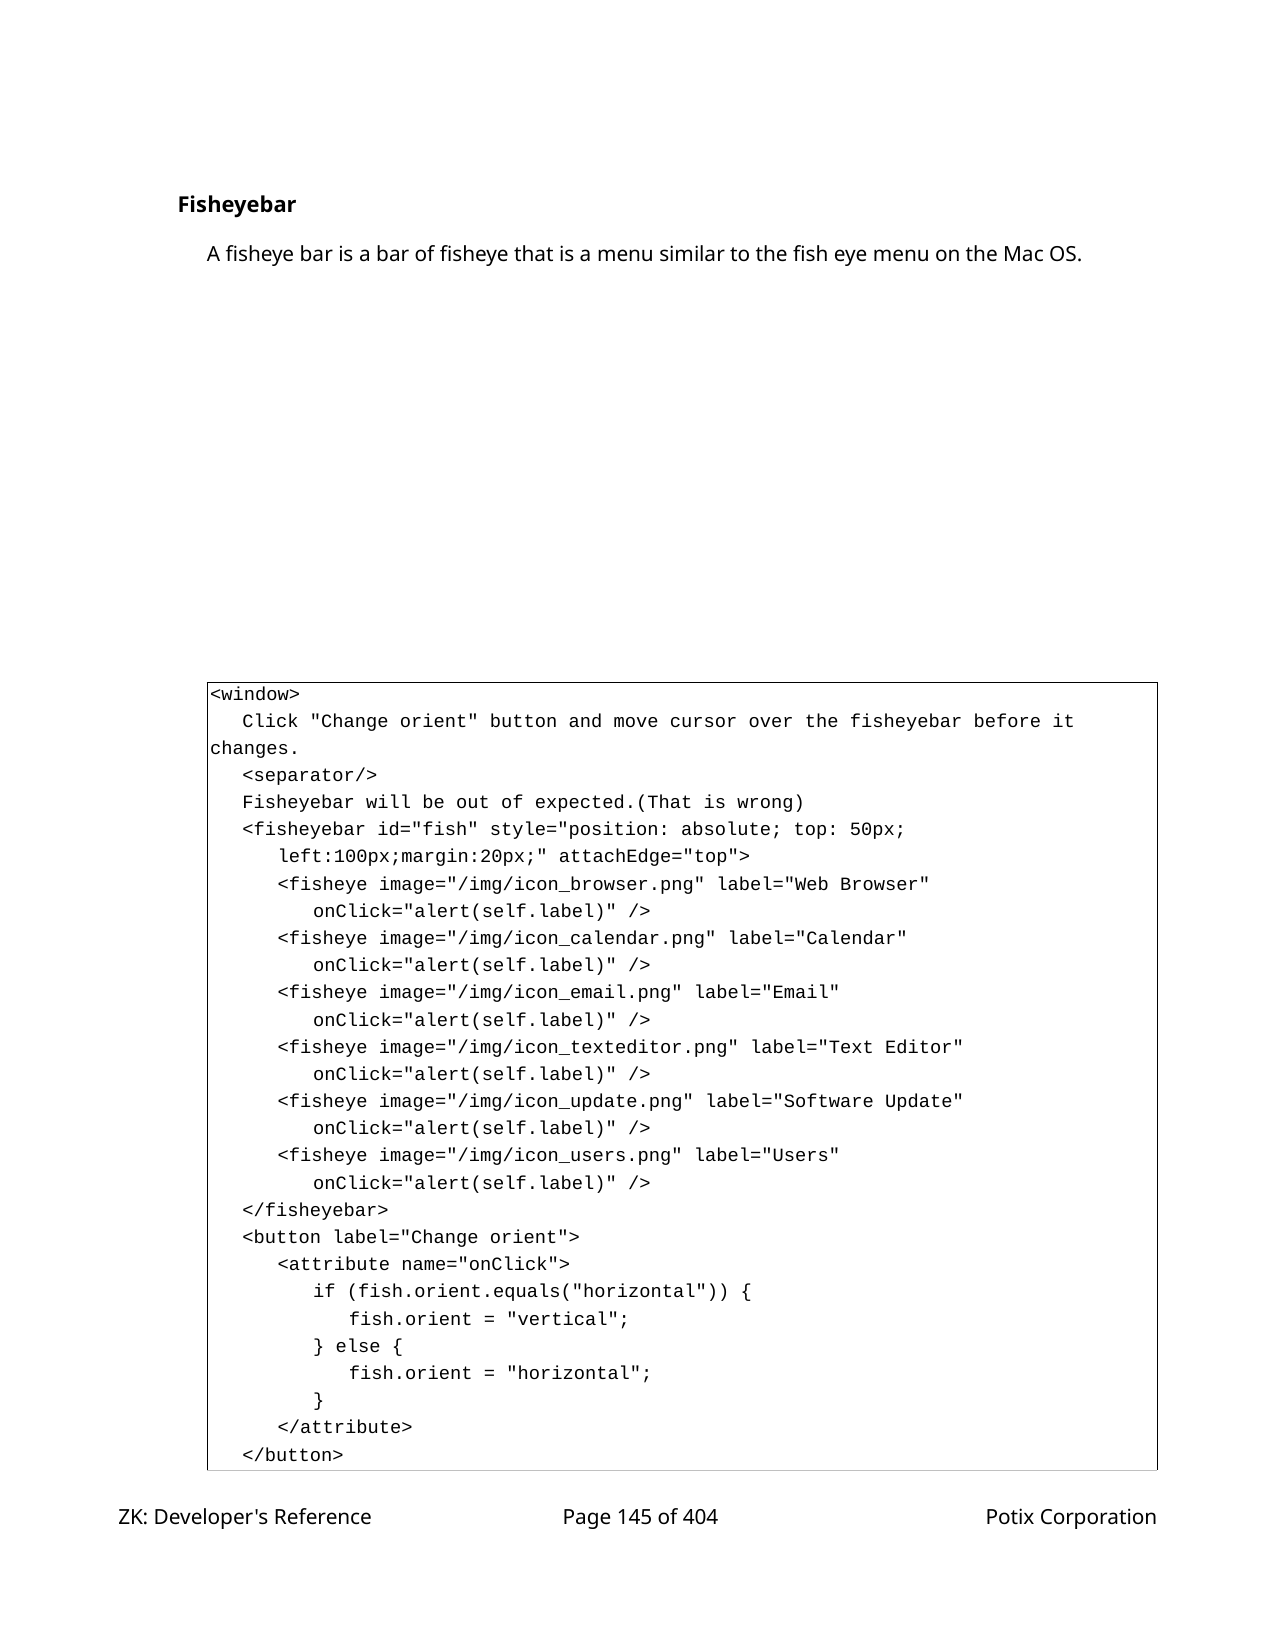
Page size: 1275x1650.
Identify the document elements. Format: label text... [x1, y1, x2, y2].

text onClick="alert(self.label)" /> [208, 1171, 1157, 1195]
text <fisheye image="/img/icon_email.png" label="Email" [208, 980, 1157, 1004]
text </fisheyebar> [208, 1198, 1157, 1222]
text <separator/> [208, 763, 1157, 787]
text </button> [208, 1442, 1157, 1470]
text onClick="alert(self.label)" /> [208, 1007, 1157, 1032]
text </attribute> [208, 1415, 1157, 1439]
subtitle Fisheyebar [177, 189, 1157, 219]
text fish.orient = "vertical"; [208, 1306, 1157, 1331]
text <fisheye image="/img/icon_calendar.png" label="Calendar" [208, 926, 1157, 950]
text <fisheye image="/img/icon_update.png" label="Software Update" [208, 1089, 1157, 1113]
text onClick="alert(self.label)" /> [208, 953, 1157, 977]
text <button label="Change orient"> [208, 1225, 1157, 1249]
text } [208, 1388, 1157, 1412]
text } else { [208, 1334, 1157, 1358]
text fish.orient = "horizontal"; [208, 1361, 1157, 1385]
text onClick="alert(self.label)" /> [208, 1062, 1157, 1086]
text <window> [208, 683, 1157, 706]
text <fisheye image="/img/icon_browser.png" label="Web Browser" [208, 871, 1157, 896]
text <attribute name="onClick"> [208, 1252, 1157, 1276]
text if (fish.orient.equals("horizontal")) { [208, 1279, 1157, 1303]
text <fisheye image="/img/icon_texteditor.png" label="Text Editor" [208, 1034, 1157, 1059]
text left:100px;margin:20px;" attachEdge="top"> [208, 844, 1157, 868]
text onClick="alert(self.label)" /> [208, 899, 1157, 923]
text <fisheyebar id="fish" style="position: absolute; top: 50px; [208, 817, 1157, 841]
text Fisheyebar will be out of expected.(That is wrong) [208, 790, 1157, 814]
text onClick="alert(self.label)" /> [208, 1116, 1157, 1140]
text A fisheye bar is a bar of fisheye that is a menu similar to the fish eye menu on the Mac OS. [207, 239, 1157, 268]
text Click "Change orient" button and move cursor over the fisheyebar before it changes. [208, 709, 1157, 760]
text <fisheye image="/img/icon_users.png" label="Users" [208, 1143, 1157, 1168]
